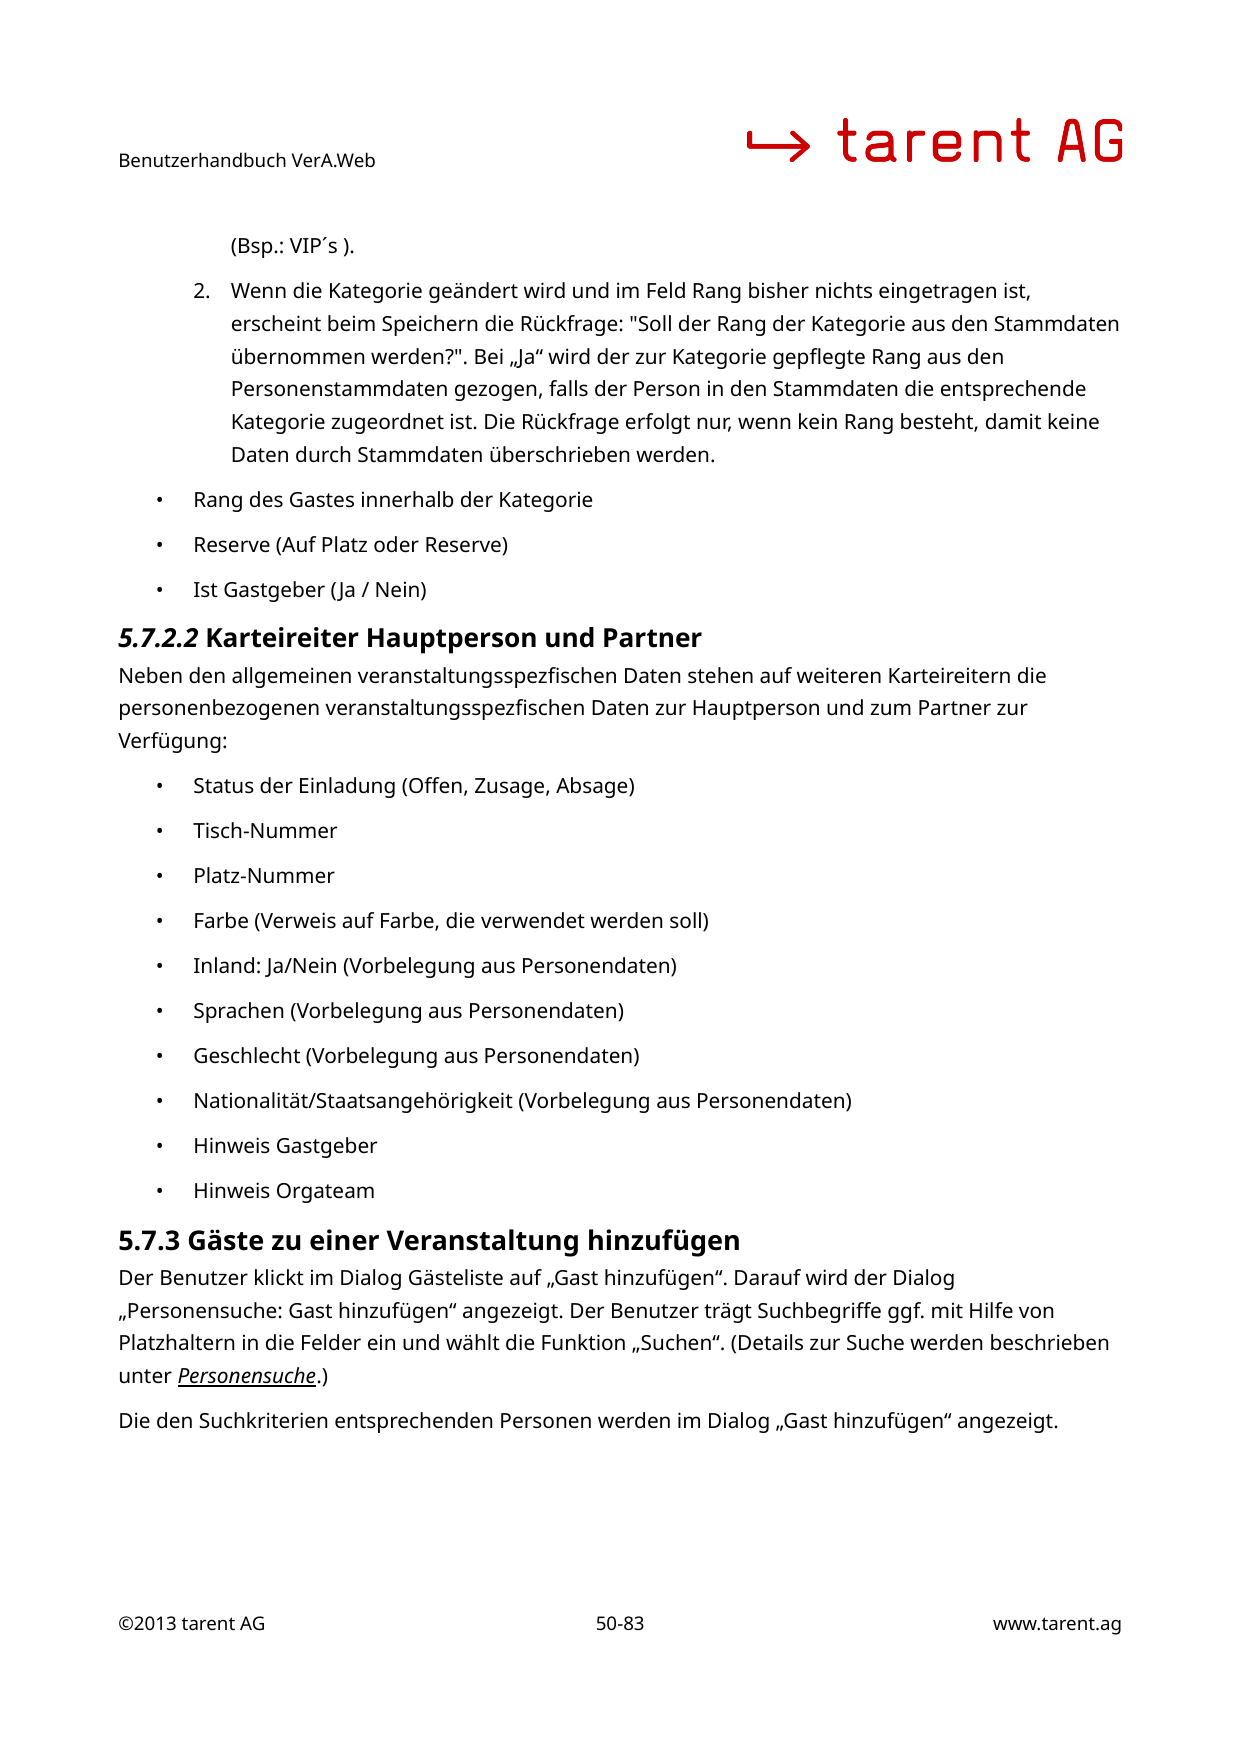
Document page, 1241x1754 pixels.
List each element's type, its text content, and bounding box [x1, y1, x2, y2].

list (Bsp.: VIP´s ). [193, 232, 1122, 260]
list Reserve (Auf Platz oder Reserve) [156, 530, 1122, 558]
list Geschlecht (Vorbelegung aus Personendaten) [156, 1041, 1122, 1069]
list Tisch-Nummer [156, 816, 1122, 844]
list Rang des Gastes innerhalb der Kategorie [156, 485, 1122, 513]
list Wenn die Kategorie geändert wird und im Feld Rang bisher nichts eingetragen ist, erscheint beim Speichern die Rückfrage: "Soll der Rang der Kategorie aus den Stammdaten übernommen werden?". Bei „Ja“ wird der zur Kategorie gepflegte Rang aus den Personenstammdaten gezogen, falls der Person in den Stammdaten die entsprechende Kategorie zugeordnet ist. Die Rückfrage erfolgt nur, wenn kein Rang besteht, damit keine Daten durch Stammdaten überschrieben werden. [193, 277, 1122, 468]
list Ist Gastgeber (Ja / Nein) [156, 575, 1122, 603]
text Neben den allgemeinen veranstaltungsspezfischen Daten stehen auf weiteren Karteireitern die personenbezogenen veranstaltungsspezfischen Daten zur Hauptperson und zum Partner zur Verfügung: [118, 661, 1122, 754]
picture [747, 118, 1123, 162]
subtitle Karteireiter Hauptperson und Partner [118, 620, 1122, 655]
list Platz-Nummer [156, 861, 1122, 889]
list Hinweis Gastgeber [156, 1131, 1122, 1159]
list Nationalität/Staatsangehörigkeit (Vorbelegung aus Personendaten) [156, 1086, 1122, 1114]
list Sprachen (Vorbelegung aus Personendaten) [156, 996, 1122, 1024]
list Hinweis Orgateam [156, 1176, 1122, 1204]
list Inland: Ja/Nein (Vorbelegung aus Personendaten) [156, 951, 1122, 979]
list Status der Einladung (Offen, Zusage, Absage) [156, 771, 1122, 799]
text Der Benutzer klickt im Dialog Gästeliste auf „Gast hinzufügen“. Darauf wird der Dialog „Personensuche: Gast hinzufügen“ angezeigt. Der Benutzer trägt Suchbegriffe ggf. mit Hilfe von Platzhaltern in die Felder ein und wählt die Funktion „Suchen“. (Details zur Suche werden beschrieben unter Personensuche.) [118, 1263, 1122, 1389]
list Farbe (Verweis auf Farbe, die verwendet werden soll) [156, 906, 1122, 934]
text Die den Suchkriterien entsprechenden Personen werden im Dialog „Gast hinzufügen“ angezeigt. [118, 1406, 1122, 1434]
subtitle Gäste zu einer Veranstaltung hinzufügen [118, 1221, 1122, 1258]
